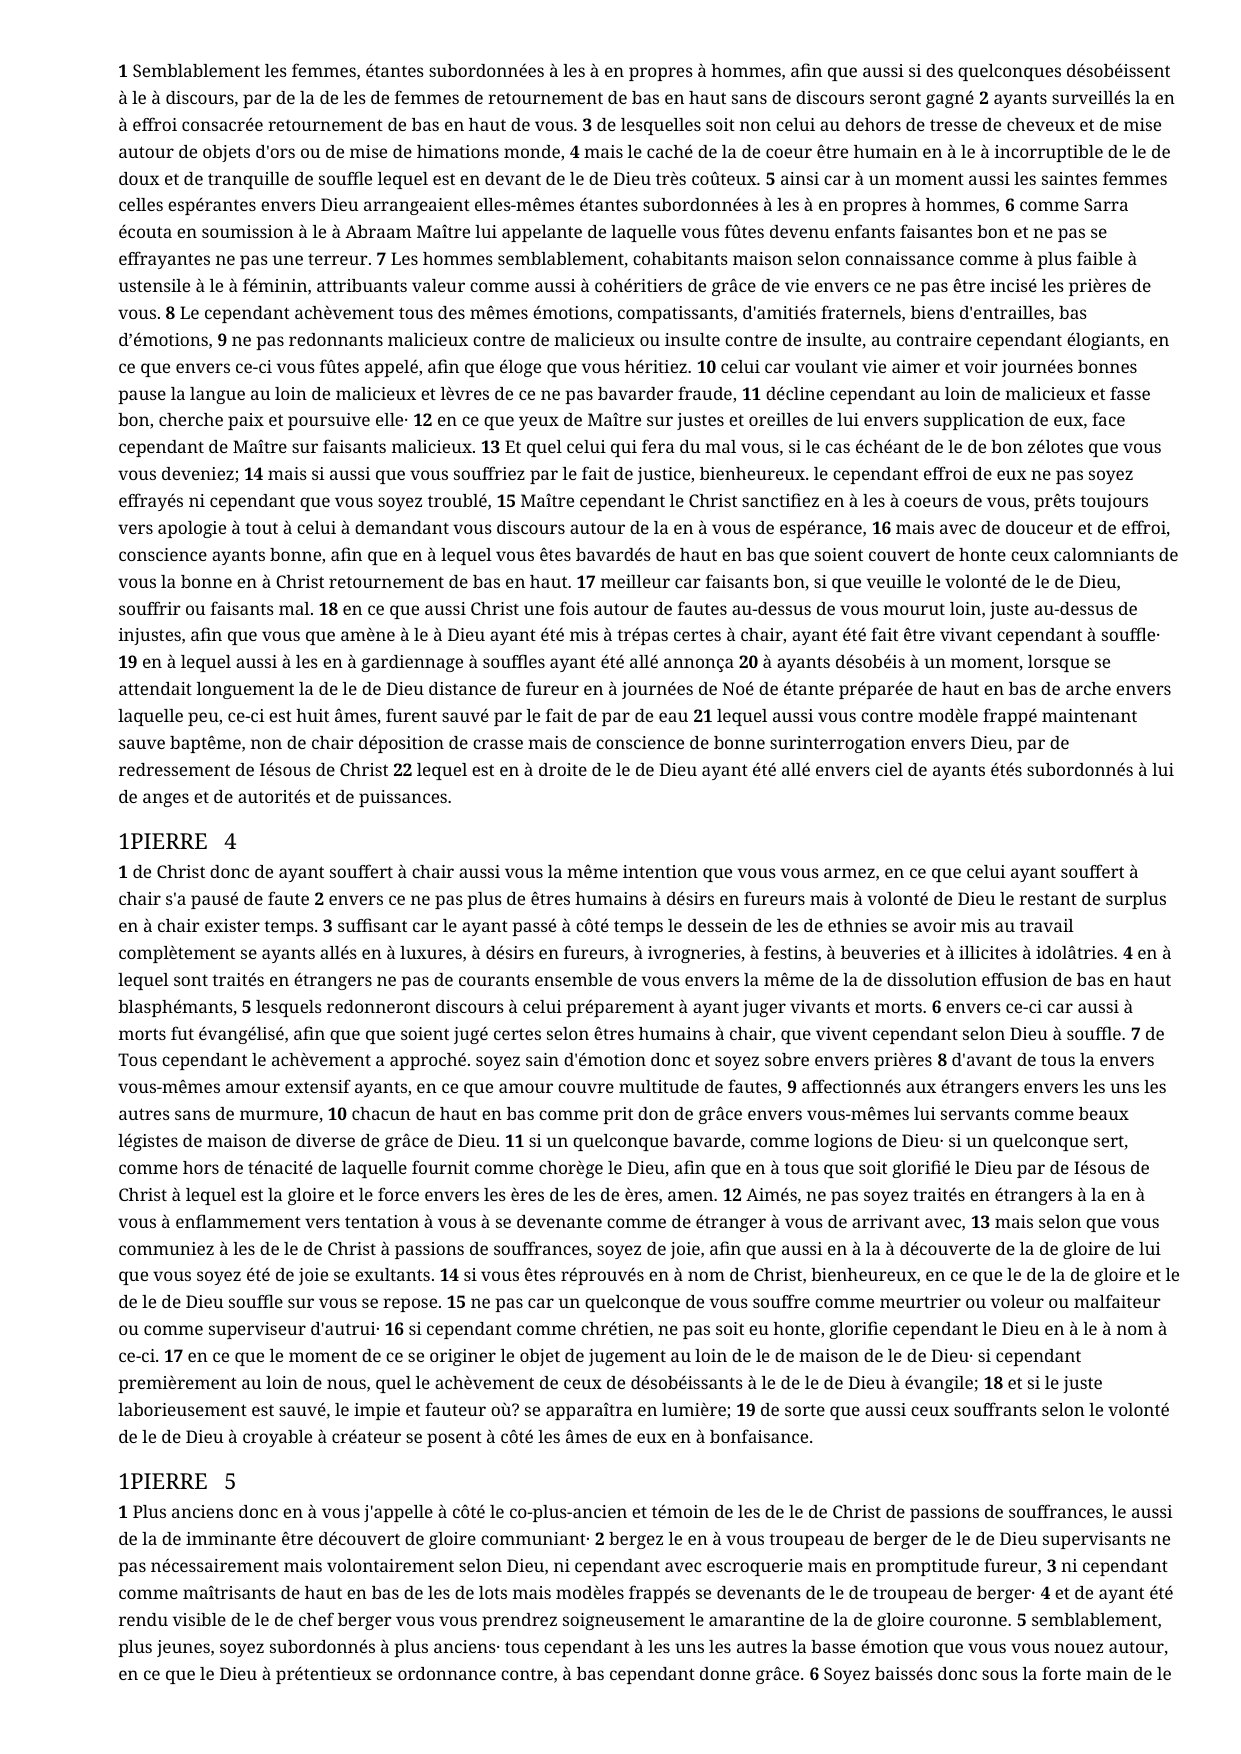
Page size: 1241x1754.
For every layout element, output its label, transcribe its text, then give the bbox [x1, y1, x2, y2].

text 1 Plus anciens donc en à vous j'appelle à côté le co-plus-ancien et témoin de les de le de Christ de passions de souffrances, le aussi de la de imminante être découvert de gloire communiant· 2 bergez le en à vous troupeau de berger de le de Dieu supervisants ne pas nécessairement mais volontairement selon Dieu, ni cependant avec escroquerie mais en promptitude fureur, 3 ni cependant comme maîtrisants de haut en bas de les de lots mais modèles frappés se devenants de le de troupeau de berger· 4 et de ayant été rendu visible de le de chef berger vous vous prendrez soigneusement le amarantine de la de gloire couronne. 5 semblablement, plus jeunes, soyez subordonnés à plus anciens· tous cependant à les uns les autres la basse émotion que vous vous nouez autour, en ce que le Dieu à prétentieux se ordonnance contre, à bas cependant donne grâce. 6 Soyez baissés donc sous la forte main de le [118, 1500, 1181, 1685]
text 1PIERRE 5 [118, 1466, 1181, 1496]
text 1PIERRE 4 [118, 826, 1181, 856]
text 1 Semblablement les femmes, étantes subordonnées à les à en propres à hommes, afin que aussi si des quelconques désobéissent à le à discours, par de la de les de femmes de retournement de bas en haut sans de discours seront gagné 2 ayants surveillés la en à effroi consacrée retournement de bas en haut de vous. 3 de lesquelles soit non celui au dehors de tresse de cheveux et de mise autour de objets d'ors ou de mise de himations monde, 4 mais le caché de la de coeur être humain en à le à incorruptible de le de doux et de tranquille de souffle lequel est en devant de le de Dieu très coûteux. 5 ainsi car à un moment aussi les saintes femmes celles espérantes envers Dieu arrangeaient elles-mêmes étantes subordonnées à les à en propres à hommes, 6 comme Sarra écouta en soumission à le à Abraam Maître lui appelante de laquelle vous fûtes devenu enfants faisantes bon et ne pas se effrayantes ne pas une terreur. 7 Les hommes semblablement, cohabitants maison selon connaissance comme à plus faible à ustensile à le à féminin, attribuants valeur comme aussi à cohéritiers de grâce de vie envers ce ne pas être incisé les prières de vous. 8 Le cependant achèvement tous des mêmes émotions, compatissants, d'amitiés fraternels, biens d'entrailles, bas d’émotions, 9 ne pas redonnants malicieux contre de malicieux ou insulte contre de insulte, au contraire cependant élogiants, en ce que envers ce-ci vous fûtes appelé, afin que éloge que vous héritiez. 10 celui car voulant vie aimer et voir journées bonnes pause la langue au loin de malicieux et lèvres de ce ne pas bavarder fraude, 11 décline cependant au loin de malicieux et fasse bon, cherche paix et poursuive elle· 12 en ce que yeux de Maître sur justes et oreilles de lui envers supplication de eux, face cependant de Maître sur faisants malicieux. 13 Et quel celui qui fera du mal vous, si le cas échéant de le de bon zélotes que vous vous deveniez; 14 mais si aussi que vous souffriez par le fait de justice, bienheureux. le cependant effroi de eux ne pas soyez effrayés ni cependant que vous soyez troublé, 15 Maître cependant le Christ sanctifiez en à les à coeurs de vous, prêts toujours vers apologie à tout à celui à demandant vous discours autour de la en à vous de espérance, 16 mais avec de douceur et de effroi, conscience ayants bonne, afin que en à lequel vous êtes bavardés de haut en bas que soient couvert de honte ceux calomniants de vous la bonne en à Christ retournement de bas en haut. 17 meilleur car faisants bon, si que veuille le volonté de le de Dieu, souffrir ou faisants mal. 18 en ce que aussi Christ une fois autour de fautes au-dessus de vous mourut loin, juste au-dessus de injustes, afin que vous que amène à le à Dieu ayant été mis à trépas certes à chair, ayant été fait être vivant cependant à souffle· 19 en à lequel aussi à les en à gardiennage à souffles ayant été allé annonça 20 à ayants désobéis à un moment, lorsque se attendait longuement la de le de Dieu distance de fureur en à journées de Noé de étante préparée de haut en bas de arche envers laquelle peu, ce-ci est huit âmes, furent sauvé par le fait de par de eau 21 lequel aussi vous contre modèle frappé maintenant sauve baptême, non de chair déposition de crasse mais de conscience de bonne surinterrogation envers Dieu, par de redressement de Iésous de Christ 22 lequel est en à droite de le de Dieu ayant été allé envers ciel de ayants étés subordonnés à lui de anges et de autorités et de puissances. [118, 59, 1181, 808]
text 1 de Christ donc de ayant souffert à chair aussi vous la même intention que vous vous armez, en ce que celui ayant souffert à chair s'a pausé de faute 2 envers ce ne pas plus de êtres humains à désirs en fureurs mais à volonté de Dieu le restant de surplus en à chair exister temps. 3 suffisant car le ayant passé à côté temps le dessein de les de ethnies se avoir mis au travail complètement se ayants allés en à luxures, à désirs en fureurs, à ivrogneries, à festins, à beuveries et à illicites à idolâtries. 4 en à lequel sont traités en étrangers ne pas de courants ensemble de vous envers la même de la de dissolution effusion de bas en haut blasphémants, 5 lesquels redonneront discours à celui préparement à ayant juger vivants et morts. 6 envers ce-ci car aussi à morts fut évangélisé, afin que que soient jugé certes selon êtres humains à chair, que vivent cependant selon Dieu à souffle. 7 de Tous cependant le achèvement a approché. soyez sain d'émotion donc et soyez sobre envers prières 8 d'avant de tous la envers vous-mêmes amour extensif ayants, en ce que amour couvre multitude de fautes, 9 affectionnés aux étrangers envers les uns les autres sans de murmure, 10 chacun de haut en bas comme prit don de grâce envers vous-mêmes lui servants comme beaux légistes de maison de diverse de grâce de Dieu. 11 si un quelconque bavarde, comme logions de Dieu· si un quelconque sert, comme hors de ténacité de laquelle fournit comme chorège le Dieu, afin que en à tous que soit glorifié le Dieu par de Iésous de Christ à lequel est la gloire et le force envers les ères de les de ères, amen. 12 Aimés, ne pas soyez traités en étrangers à la en à vous à enflammement vers tentation à vous à se devenante comme de étranger à vous de arrivant avec, 13 mais selon que vous communiez à les de le de Christ à passions de souffrances, soyez de joie, afin que aussi en à la à découverte de la de gloire de lui que vous soyez été de joie se exultants. 14 si vous êtes réprouvés en à nom de Christ, bienheureux, en ce que le de la de gloire et le de le de Dieu souffle sur vous se repose. 15 ne pas car un quelconque de vous souffre comme meurtrier ou voleur ou malfaiteur ou comme superviseur d'autrui· 16 si cependant comme chrétien, ne pas soit eu honte, glorifie cependant le Dieu en à le à nom à ce-ci. 17 en ce que le moment de ce se originer le objet de jugement au loin de le de maison de le de Dieu· si cependant premièrement au loin de nous, quel le achèvement de ceux de désobéissants à le de le de Dieu à évangile; 18 et si le juste laborieusement est sauvé, le impie et fauteur où? se apparaîtra en lumière; 19 de sorte que aussi ceux souffrants selon le volonté de le de Dieu à croyable à créateur se posent à côté les âmes de eux en à bonfaisance. [118, 860, 1181, 1448]
